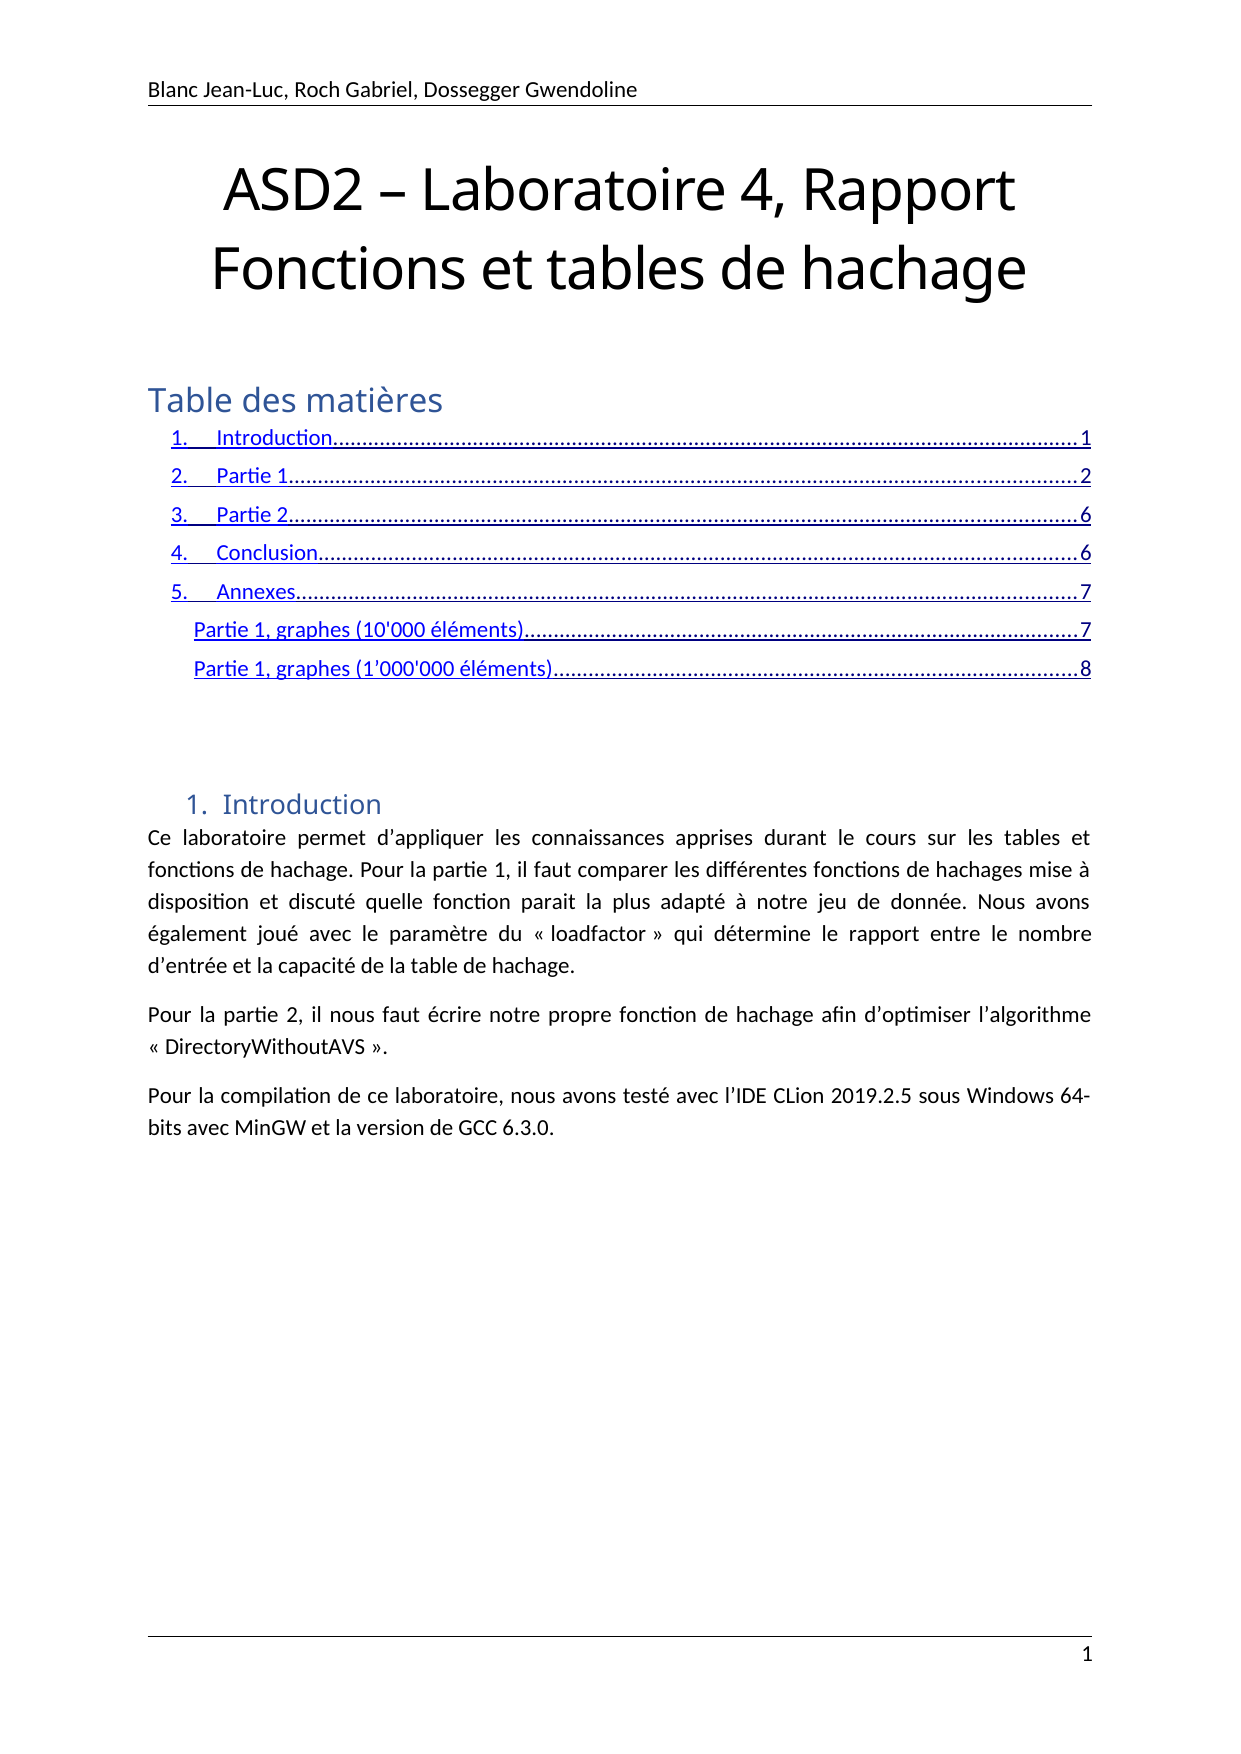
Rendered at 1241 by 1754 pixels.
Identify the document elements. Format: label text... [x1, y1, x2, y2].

text 2. Partie 1 2 [171, 462, 1092, 489]
text Ce laboratoire permet d’appliquer les connaissances apprises durant le cours sur les tables et fonctions de hachage. Pour la partie 1, il faut comparer les différentes fonctions de hachages mise à disposition et discuté quelle fonction parait la plus adapté à notre jeu de donnée. Nous avons également joué avec le paramètre du « loadfactor » qui détermine le rapport entre le nombre d’entrée et la capacité de la table de hachage. [148, 823, 1092, 979]
text 1. Introduction 1 [171, 423, 1092, 451]
text Pour la compilation de ce laboratoire, nous avons testé avec l’IDE CLion 2019.2.5 sous Windows 64-bits avec MinGW et la version de GCC 6.3.0. [148, 1081, 1092, 1141]
text 4. Conclusion 6 [171, 538, 1092, 566]
subtitle Introduction [185, 786, 1092, 823]
text ASD2 – Laboratoire 4, Rapport [148, 148, 1092, 227]
text 5. Annexes 7 [171, 577, 1092, 605]
text Table des matières [148, 376, 1092, 422]
text Partie 1, graphes (10'000 éléments) 7 [193, 615, 1092, 643]
text Fonctions et tables de hachage [148, 227, 1092, 307]
text 3. Partie 2 6 [171, 500, 1092, 528]
text Pour la partie 2, il nous faut écrire notre propre fonction de hachage afin d’optimiser l’algorithme « DirectoryWithoutAVS ». [148, 1000, 1092, 1060]
text Partie 1, graphes (1’000'000 éléments) 8 [193, 654, 1092, 682]
